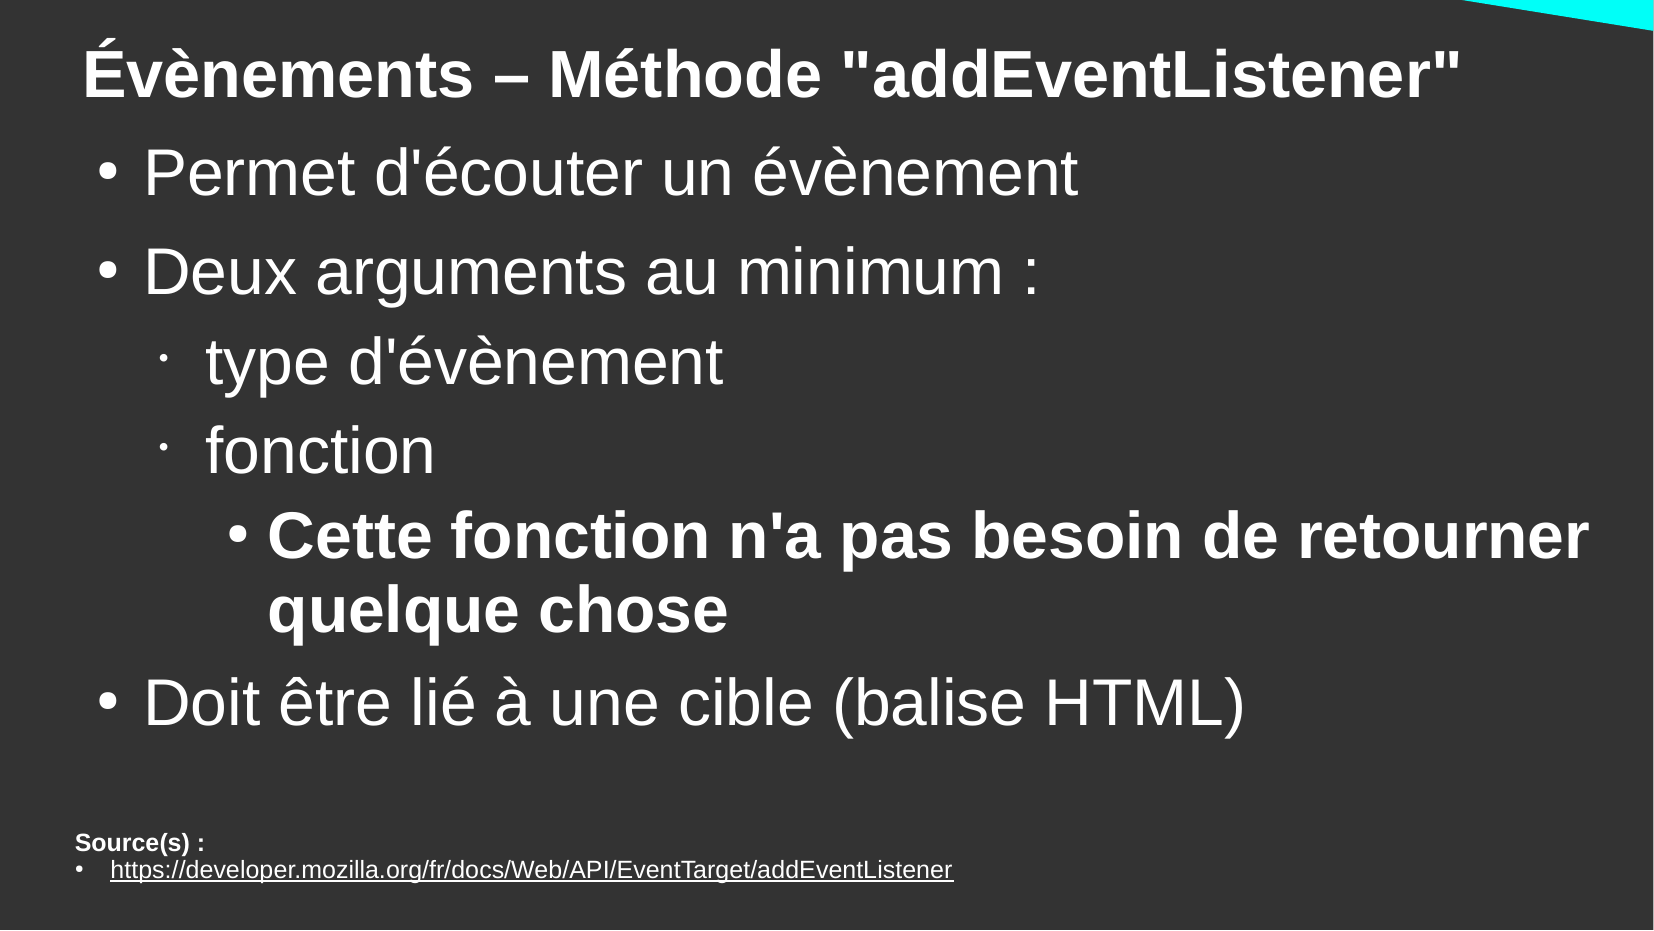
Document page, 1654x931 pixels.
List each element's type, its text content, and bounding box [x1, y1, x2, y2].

text_box [1461, 0, 1654, 31]
text_box Source(s) : https://developer.mozilla.org/fr/docs/Web/API/EventTarget/addEventListener [60, 820, 1583, 892]
title Évènements – Méthode "addEventListener" [82, 37, 1571, 114]
list Permet d'écouter un évènement Deux arguments au minimum : type d'évènement fonction Cette fonction n'a pas besoin de retourner quelque chose Doit être lié à une cible (balise HTML) [80, 135, 1620, 745]
